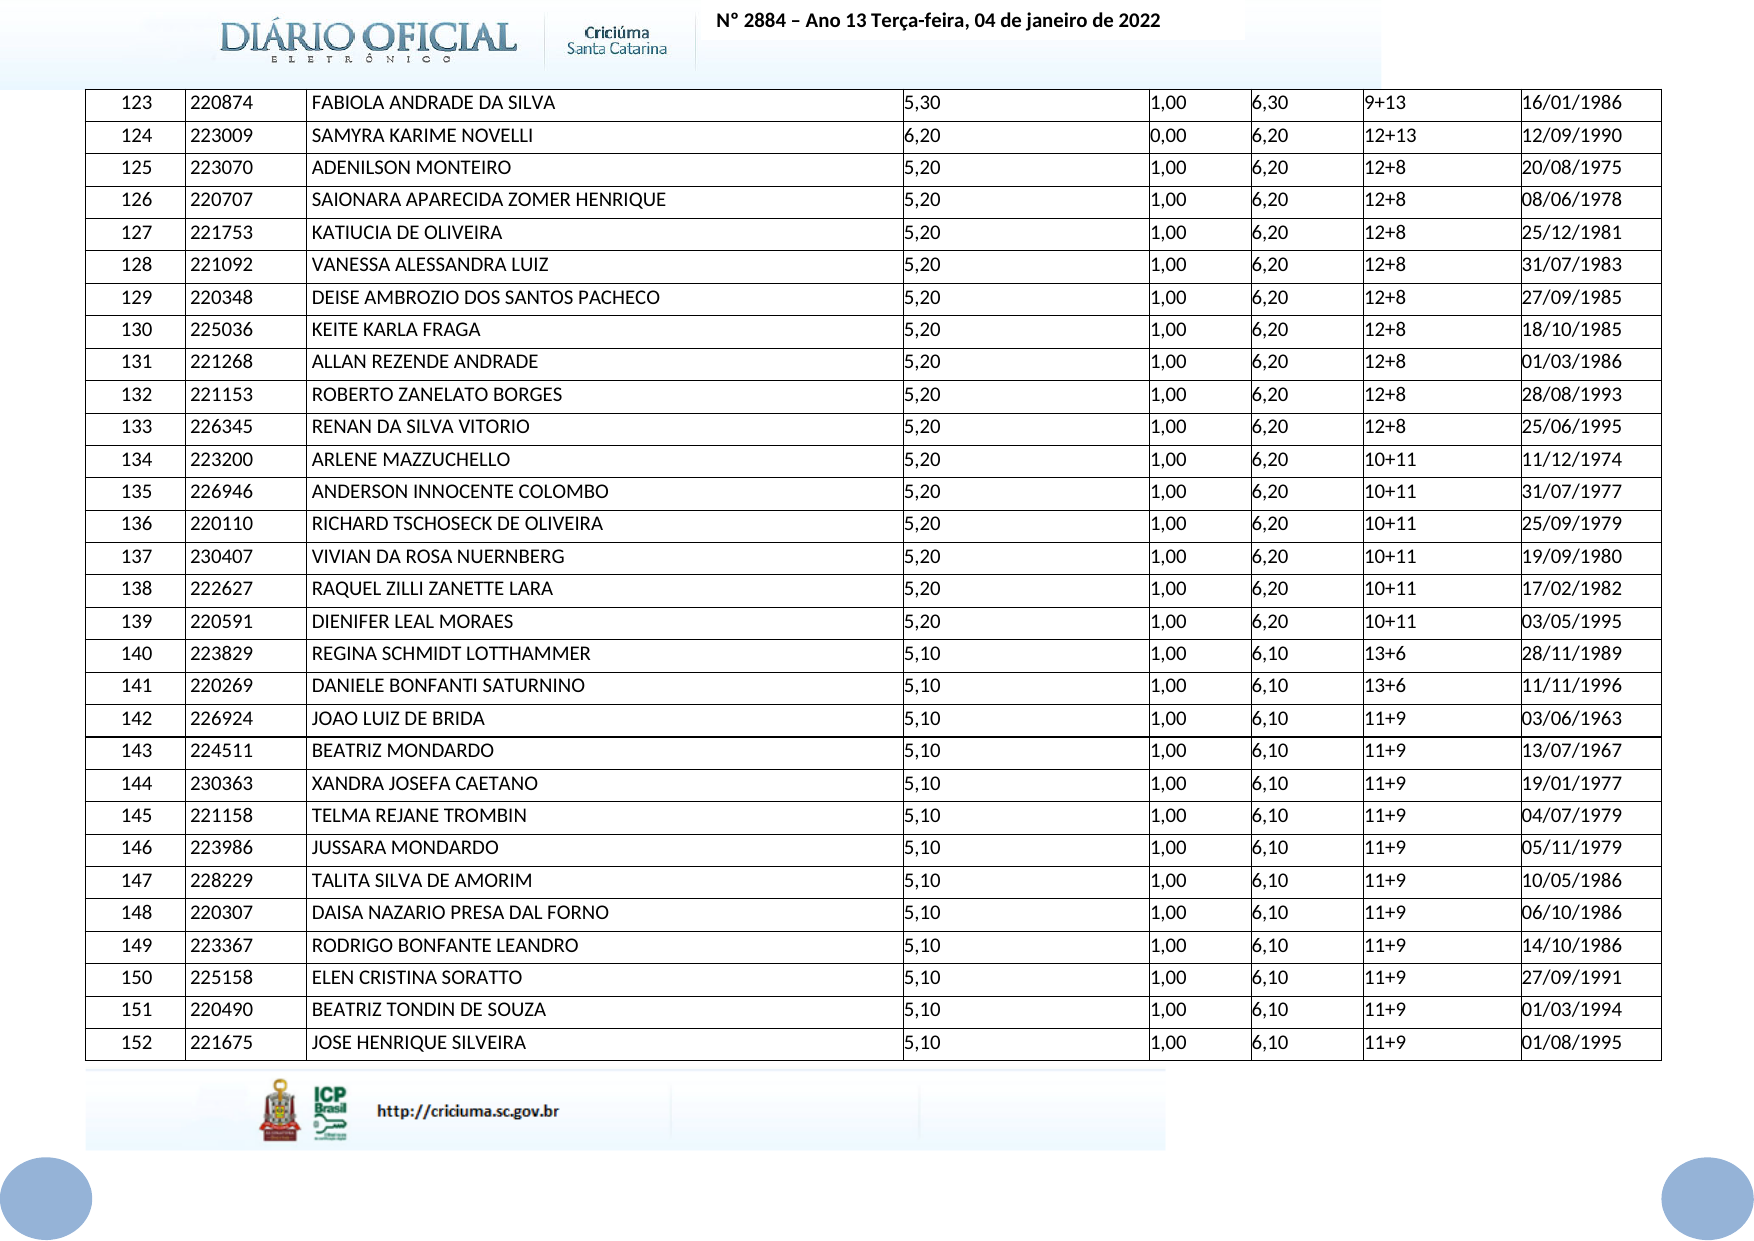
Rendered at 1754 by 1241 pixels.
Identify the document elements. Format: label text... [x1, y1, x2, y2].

table_cell 143 [86, 738, 185, 769]
table_cell RICHARD TSCHOSECK DE OLIVEIRA [307, 511, 903, 542]
table_cell 1,00 [1150, 381, 1251, 412]
table_cell 25/12/1981 [1522, 219, 1661, 250]
table_cell 20/08/1975 [1522, 154, 1661, 186]
table_cell BEATRIZ MONDARDO [307, 738, 903, 769]
table_cell 5,20 [904, 446, 1149, 477]
table_cell 6,20 [1252, 543, 1363, 574]
table_cell 17/02/1982 [1522, 575, 1661, 607]
table_cell 1,00 [1150, 770, 1251, 801]
table_cell 5,20 [904, 381, 1149, 412]
table_cell 141 [86, 673, 185, 704]
table_cell 5,20 [904, 284, 1149, 315]
table_cell 131 [86, 349, 185, 380]
table_cell 11+9 [1364, 899, 1521, 931]
table_cell DEISE AMBROZIO DOS SANTOS PACHECO [307, 284, 903, 315]
table_cell 11/12/1974 [1522, 446, 1661, 477]
table_cell 148 [86, 899, 185, 931]
table_cell 228229 [186, 867, 306, 898]
table_cell 221158 [186, 802, 306, 833]
table_cell 222627 [186, 575, 306, 607]
table_cell 10+11 [1364, 511, 1521, 542]
table_cell 1,00 [1150, 349, 1251, 380]
table_cell 6,20 [1252, 284, 1363, 315]
table_cell 220874 [186, 90, 306, 121]
table_cell 144 [86, 770, 185, 801]
table_cell 19/09/1980 [1522, 543, 1661, 574]
table_cell 220591 [186, 608, 306, 639]
table_cell 221268 [186, 349, 306, 380]
table_cell 05/11/1979 [1522, 835, 1661, 866]
table_cell 06/10/1986 [1522, 899, 1661, 931]
table_cell 12+8 [1364, 381, 1521, 412]
table_cell VANESSA ALESSANDRA LUIZ [307, 251, 903, 283]
table_cell 5,10 [904, 964, 1149, 996]
table_cell 04/07/1979 [1522, 802, 1661, 833]
table_cell 5,10 [904, 899, 1149, 931]
table_cell 140 [86, 640, 185, 672]
table_cell 5,20 [904, 154, 1149, 186]
table_cell 223070 [186, 154, 306, 186]
table_cell ROBERTO ZANELATO BORGES [307, 381, 903, 412]
table_cell 6,20 [1252, 219, 1363, 250]
table_cell 145 [86, 802, 185, 833]
table_cell 220110 [186, 511, 306, 542]
table_cell 10+11 [1364, 478, 1521, 509]
table_cell 1,00 [1150, 640, 1251, 672]
table_cell 5,10 [904, 1029, 1149, 1060]
table_cell SAIONARA APARECIDA ZOMER HENRIQUE [307, 187, 903, 218]
table_cell 5,20 [904, 316, 1149, 348]
table_cell 11+9 [1364, 835, 1521, 866]
table_cell 6,10 [1252, 738, 1363, 769]
table_cell 01/08/1995 [1522, 1029, 1661, 1060]
table_cell 6,30 [1252, 90, 1363, 121]
table_cell 5,20 [904, 608, 1149, 639]
table_cell 6,10 [1252, 867, 1363, 898]
table_cell 5,20 [904, 575, 1149, 607]
table_cell 12+8 [1364, 349, 1521, 380]
table_cell 1,00 [1150, 932, 1251, 963]
table_cell 1,00 [1150, 899, 1251, 931]
table_cell 1,00 [1150, 835, 1251, 866]
table_cell 125 [86, 154, 185, 186]
table_cell 6,20 [1252, 251, 1363, 283]
table_cell 1,00 [1150, 802, 1251, 833]
table_cell 5,10 [904, 867, 1149, 898]
table_cell 6,20 [1252, 349, 1363, 380]
table_cell 11+9 [1364, 867, 1521, 898]
table_cell 13+6 [1364, 673, 1521, 704]
table_cell 6,10 [1252, 932, 1363, 963]
table_cell 6,10 [1252, 899, 1363, 931]
table_cell 12+8 [1364, 414, 1521, 445]
table_cell 5,20 [904, 219, 1149, 250]
table_cell 12+8 [1364, 251, 1521, 283]
table_cell 147 [86, 867, 185, 898]
table_cell 6,10 [1252, 640, 1363, 672]
table_cell 5,30 [904, 90, 1149, 121]
table_cell 16/01/1986 [1522, 90, 1661, 121]
table_cell 130 [86, 316, 185, 348]
table_cell 08/06/1978 [1522, 187, 1661, 218]
table_cell 126 [86, 187, 185, 218]
table_cell 12+13 [1364, 122, 1521, 153]
table_cell 10/05/1986 [1522, 867, 1661, 898]
table_cell 225036 [186, 316, 306, 348]
table_cell KATIUCIA DE OLIVEIRA [307, 219, 903, 250]
table_cell 5,10 [904, 802, 1149, 833]
table_cell ARLENE MAZZUCHELLO [307, 446, 903, 477]
table_cell 1,00 [1150, 673, 1251, 704]
table_cell 6,20 [1252, 122, 1363, 153]
table_cell 1,00 [1150, 964, 1251, 996]
table_cell 27/09/1985 [1522, 284, 1661, 315]
table_cell 11+9 [1364, 997, 1521, 1028]
table_cell 6,20 [1252, 575, 1363, 607]
table_cell 11+9 [1364, 964, 1521, 996]
table_cell 221753 [186, 219, 306, 250]
table_cell 11/11/1996 [1522, 673, 1661, 704]
table_cell 1,00 [1150, 90, 1251, 121]
table_cell 138 [86, 575, 185, 607]
table_cell 1,00 [1150, 154, 1251, 186]
table_cell 6,10 [1252, 1029, 1363, 1060]
table_cell 25/06/1995 [1522, 414, 1661, 445]
table_cell 5,10 [904, 640, 1149, 672]
table_cell 5,10 [904, 932, 1149, 963]
table_cell 224511 [186, 738, 306, 769]
table_cell 1,00 [1150, 219, 1251, 250]
table_cell 220490 [186, 997, 306, 1028]
table_cell 1,00 [1150, 446, 1251, 477]
table_cell 10+11 [1364, 446, 1521, 477]
table_cell DAISA NAZARIO PRESA DAL FORNO [307, 899, 903, 931]
table_cell 151 [86, 997, 185, 1028]
table_cell 6,20 [1252, 154, 1363, 186]
table_cell 128 [86, 251, 185, 283]
table_cell 134 [86, 446, 185, 477]
table_cell 129 [86, 284, 185, 315]
table_cell 225158 [186, 964, 306, 996]
table_cell 1,00 [1150, 608, 1251, 639]
table_cell 9+13 [1364, 90, 1521, 121]
table_cell 6,20 [1252, 187, 1363, 218]
table_cell 5,20 [904, 414, 1149, 445]
table_cell 1,00 [1150, 867, 1251, 898]
table_cell 149 [86, 932, 185, 963]
table_cell 1,00 [1150, 187, 1251, 218]
table_cell 6,10 [1252, 770, 1363, 801]
table_cell 14/10/1986 [1522, 932, 1661, 963]
table_cell 12+8 [1364, 316, 1521, 348]
table_cell 220707 [186, 187, 306, 218]
table_cell 1,00 [1150, 251, 1251, 283]
table_cell 1,00 [1150, 1029, 1251, 1060]
table_cell ELEN CRISTINA SORATTO [307, 964, 903, 996]
table_cell 132 [86, 381, 185, 412]
table_cell JUSSARA MONDARDO [307, 835, 903, 866]
table_cell 220348 [186, 284, 306, 315]
table_cell 6,10 [1252, 802, 1363, 833]
table_cell DIENIFER LEAL MORAES [307, 608, 903, 639]
table_cell 31/07/1983 [1522, 251, 1661, 283]
table_cell 220307 [186, 899, 306, 931]
table_cell 1,00 [1150, 705, 1251, 736]
table_cell SAMYRA KARIME NOVELLI [307, 122, 903, 153]
table_cell 5,10 [904, 705, 1149, 736]
table_cell 1,00 [1150, 575, 1251, 607]
table_cell 226345 [186, 414, 306, 445]
table_cell 142 [86, 705, 185, 736]
table_cell 1,00 [1150, 738, 1251, 769]
table_cell 5,20 [904, 543, 1149, 574]
table_cell FABIOLA ANDRADE DA SILVA [307, 90, 903, 121]
table_cell XANDRA JOSEFA CAETANO [307, 770, 903, 801]
table_cell TALITA SILVA DE AMORIM [307, 867, 903, 898]
table_cell 11+9 [1364, 1029, 1521, 1060]
table_cell 6,20 [1252, 608, 1363, 639]
table_cell 11+9 [1364, 802, 1521, 833]
table_cell 150 [86, 964, 185, 996]
table_cell 135 [86, 478, 185, 509]
table_cell 11+9 [1364, 770, 1521, 801]
table_cell 31/07/1977 [1522, 478, 1661, 509]
table_cell 1,00 [1150, 414, 1251, 445]
table_cell 5,20 [904, 478, 1149, 509]
table_cell 1,00 [1150, 284, 1251, 315]
table_cell 1,00 [1150, 478, 1251, 509]
table_cell 6,10 [1252, 835, 1363, 866]
table_cell 12+8 [1364, 284, 1521, 315]
table_cell RENAN DA SILVA VITORIO [307, 414, 903, 445]
table_cell 01/03/1994 [1522, 997, 1661, 1028]
table_cell 139 [86, 608, 185, 639]
table_cell RAQUEL ZILLI ZANETTE LARA [307, 575, 903, 607]
table_cell DANIELE BONFANTI SATURNINO [307, 673, 903, 704]
table_cell 5,10 [904, 770, 1149, 801]
table_cell 6,10 [1252, 705, 1363, 736]
table_cell 6,10 [1252, 964, 1363, 996]
table_cell 13+6 [1364, 640, 1521, 672]
table_cell 12+8 [1364, 187, 1521, 218]
table_cell 221092 [186, 251, 306, 283]
table_cell 03/06/1963 [1522, 705, 1661, 736]
table_cell REGINA SCHMIDT LOTTHAMMER [307, 640, 903, 672]
table_cell 230407 [186, 543, 306, 574]
table_cell 223367 [186, 932, 306, 963]
table_cell VIVIAN DA ROSA NUERNBERG [307, 543, 903, 574]
table_cell 6,20 [1252, 381, 1363, 412]
table_cell 123 [86, 90, 185, 121]
table_cell 226924 [186, 705, 306, 736]
table_cell KEITE KARLA FRAGA [307, 316, 903, 348]
table_cell 10+11 [1364, 543, 1521, 574]
table_cell 223986 [186, 835, 306, 866]
table_cell 223829 [186, 640, 306, 672]
table_cell 18/10/1985 [1522, 316, 1661, 348]
table_cell 6,10 [1252, 997, 1363, 1028]
table_cell 01/03/1986 [1522, 349, 1661, 380]
table_cell 11+9 [1364, 705, 1521, 736]
table_cell 221153 [186, 381, 306, 412]
table_cell 6,20 [1252, 478, 1363, 509]
table_cell 5,10 [904, 738, 1149, 769]
table_cell 1,00 [1150, 997, 1251, 1028]
table_cell TELMA REJANE TROMBIN [307, 802, 903, 833]
table_cell 6,20 [1252, 316, 1363, 348]
table_cell 1,00 [1150, 543, 1251, 574]
table_cell 6,20 [1252, 446, 1363, 477]
table_cell JOAO LUIZ DE BRIDA [307, 705, 903, 736]
table_cell 124 [86, 122, 185, 153]
table_cell 10+11 [1364, 575, 1521, 607]
table_cell 6,20 [1252, 414, 1363, 445]
table_cell ALLAN REZENDE ANDRADE [307, 349, 903, 380]
table_cell 230363 [186, 770, 306, 801]
table_cell 136 [86, 511, 185, 542]
table_cell 5,20 [904, 187, 1149, 218]
table_cell JOSE HENRIQUE SILVEIRA [307, 1029, 903, 1060]
table_cell 5,10 [904, 997, 1149, 1028]
table_cell 5,10 [904, 673, 1149, 704]
table_cell 137 [86, 543, 185, 574]
table_cell 12+8 [1364, 154, 1521, 186]
table_cell 5,20 [904, 251, 1149, 283]
table_cell 28/11/1989 [1522, 640, 1661, 672]
table_cell 11+9 [1364, 738, 1521, 769]
table_cell 133 [86, 414, 185, 445]
table_cell 6,10 [1252, 673, 1363, 704]
table_cell 11+9 [1364, 932, 1521, 963]
table_cell 1,00 [1150, 316, 1251, 348]
table_cell BEATRIZ TONDIN DE SOUZA [307, 997, 903, 1028]
table_cell 12+8 [1364, 219, 1521, 250]
table_cell 10+11 [1364, 608, 1521, 639]
table_cell 226946 [186, 478, 306, 509]
table_cell 25/09/1979 [1522, 511, 1661, 542]
table_cell 220269 [186, 673, 306, 704]
table_cell 28/08/1993 [1522, 381, 1661, 412]
table_cell 27/09/1991 [1522, 964, 1661, 996]
table_cell 19/01/1977 [1522, 770, 1661, 801]
table_cell 127 [86, 219, 185, 250]
table_cell 0,00 [1150, 122, 1251, 153]
table_cell ANDERSON INNOCENTE COLOMBO [307, 478, 903, 509]
table_cell 223009 [186, 122, 306, 153]
table_cell 5,10 [904, 835, 1149, 866]
table_cell 1,00 [1150, 511, 1251, 542]
table_cell 152 [86, 1029, 185, 1060]
table_cell RODRIGO BONFANTE LEANDRO [307, 932, 903, 963]
table_cell 6,20 [1252, 511, 1363, 542]
table_cell 6,20 [904, 122, 1149, 153]
table_cell 5,20 [904, 349, 1149, 380]
table_cell 12/09/1990 [1522, 122, 1661, 153]
table_cell 13/07/1967 [1522, 738, 1661, 769]
table_cell 223200 [186, 446, 306, 477]
table_cell 5,20 [904, 511, 1149, 542]
table_cell 03/05/1995 [1522, 608, 1661, 639]
table_cell 221675 [186, 1029, 306, 1060]
table_cell ADENILSON MONTEIRO [307, 154, 903, 186]
table_cell 146 [86, 835, 185, 866]
